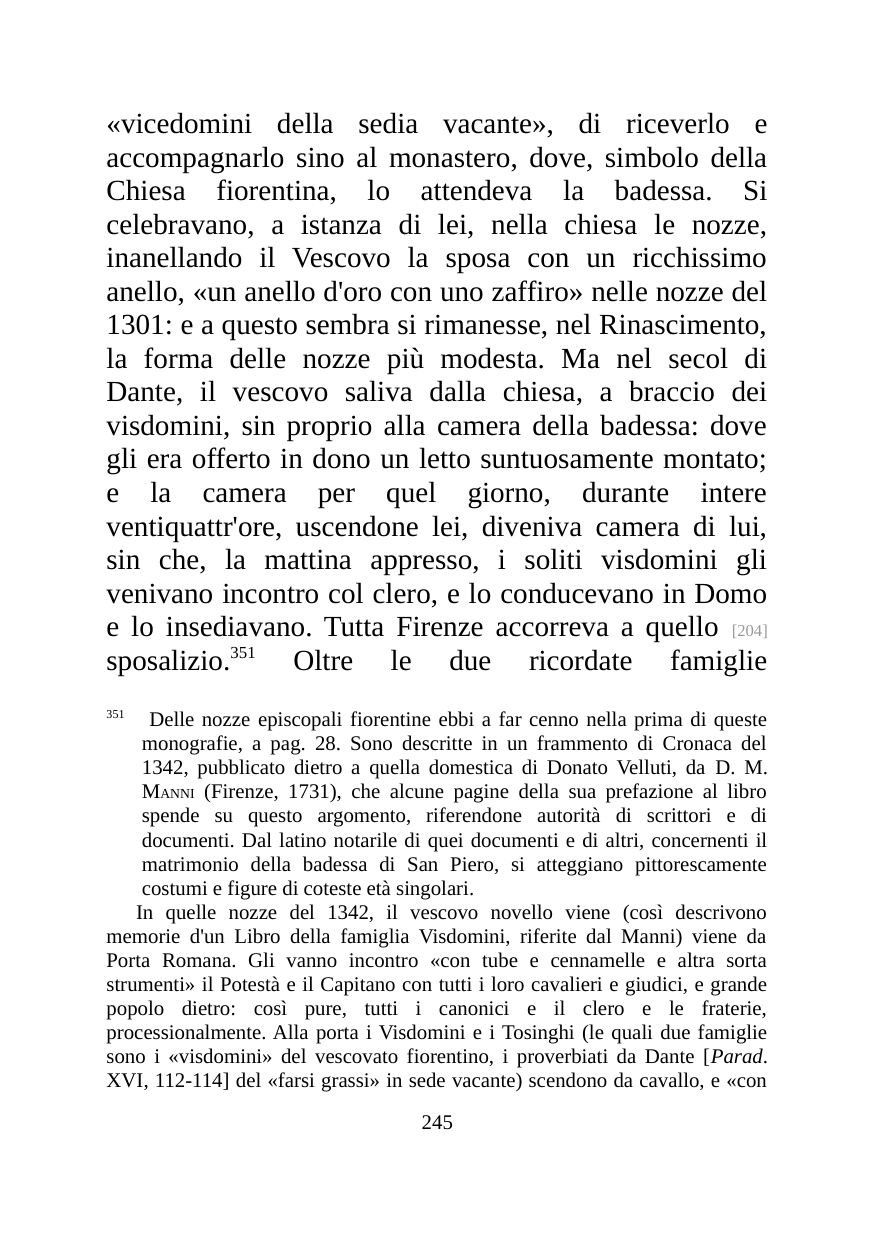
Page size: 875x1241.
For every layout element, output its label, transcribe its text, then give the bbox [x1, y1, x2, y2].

text In quelle nozze del 1342, il vescovo novello viene (così descrivono memorie d'un Libro della famiglia Visdomini, riferite dal Manni) viene da Porta Romana. Gli vanno incontro «con tube e cennamelle e altra sorta strumenti» il Potestà e il Capitano con tutti i loro cavalieri e giudici, e grande popolo dietro: così pure, tutti i canonici e il clero e le fraterie, processionalmente. Alla porta i Visdomini e i Tosinghi (le quali due famiglie sono i «visdomini» del vescovato fiorentino, i proverbiati da Dante [Parad. XVI, 112-114] del «farsi grassi» in sede vacante) scendono da cavallo, e «con [106, 900, 768, 1092]
text «vicedomini della sedia vacante», di riceverlo e accompagnarlo sino al monastero, dove, simbolo della Chiesa fiorentina, lo attendeva la badessa. Si celebravano, a istanza di lei, nella chiesa le nozze, inanellando il Vescovo la sposa con un ricchissimo anello, «un anello d'oro con uno zaffiro» nelle nozze del 1301: e a questo sembra si rimanesse, nel Rinascimento, la forma delle nozze più modesta. Ma nel secol di Dante, il vescovo saliva dalla chiesa, a braccio dei visdomini, sin proprio alla camera della badessa: dove gli era offerto in dono un letto suntuosamente montato; e la camera per quel giorno, durante intere ventiquattr'ore, uscendone lei, diveniva camera di lui, sin che, la mattina appresso, i soliti visdomini gli venivano incontro col clero, e lo conducevano in Domo e lo insediavano. Tutta Firenze accorreva a quello [204] sposalizio. Oltre le due ricordate famiglie [106, 106, 768, 676]
text Delle nozze episcopali fiorentine ebbi a far cenno nella prima di queste monografie, a pag. 28. Sono descritte in un frammento di Cronaca del 1342, pubblicato dietro a quella domestica di Donato Velluti, da D. M. Manni (Firenze, 1731), che alcune pagine della sua prefazione al libro spende su questo argomento, riferendone autorità di scrittori e di documenti. Dal latino notarile di quei documenti e di altri, concernenti il matrimonio della badessa di San Piero, si atteggiano pittorescamente costumi e figure di coteste età singolari. [106, 707, 768, 900]
